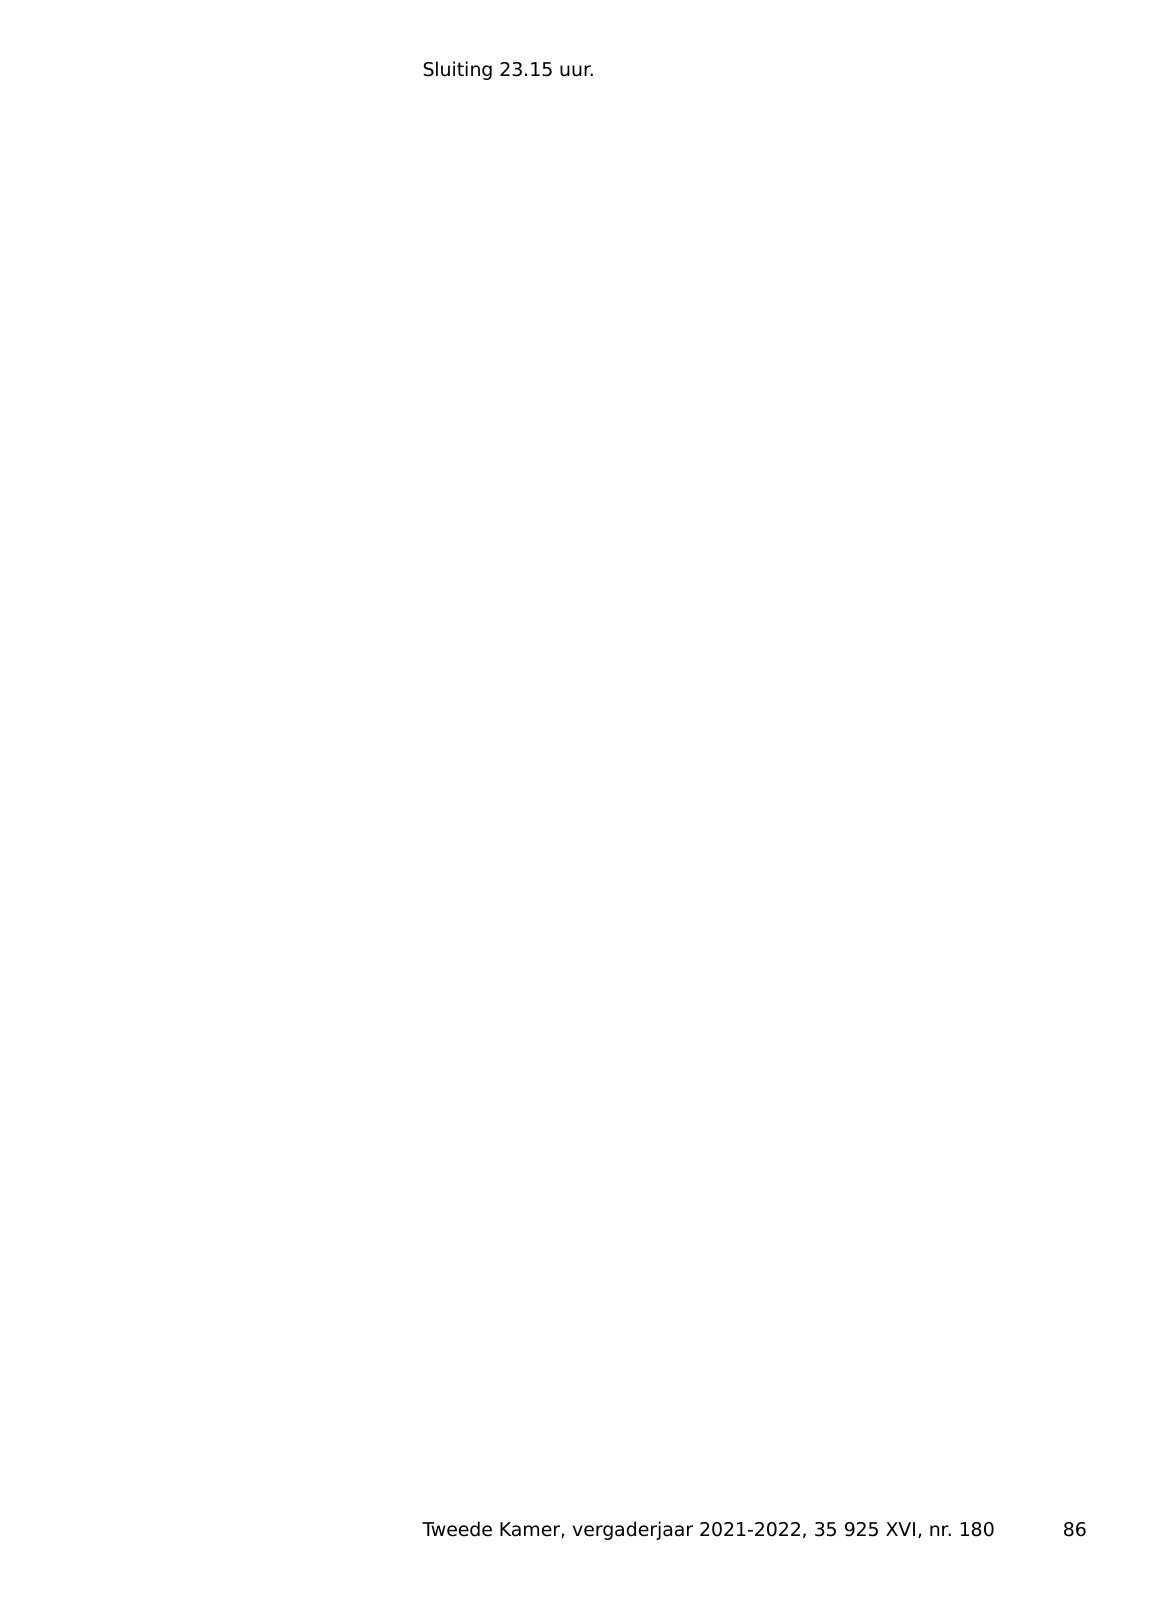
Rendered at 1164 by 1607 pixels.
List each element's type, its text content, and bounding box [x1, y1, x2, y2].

text Sluiting 23.15 uur. [422, 59, 1087, 81]
